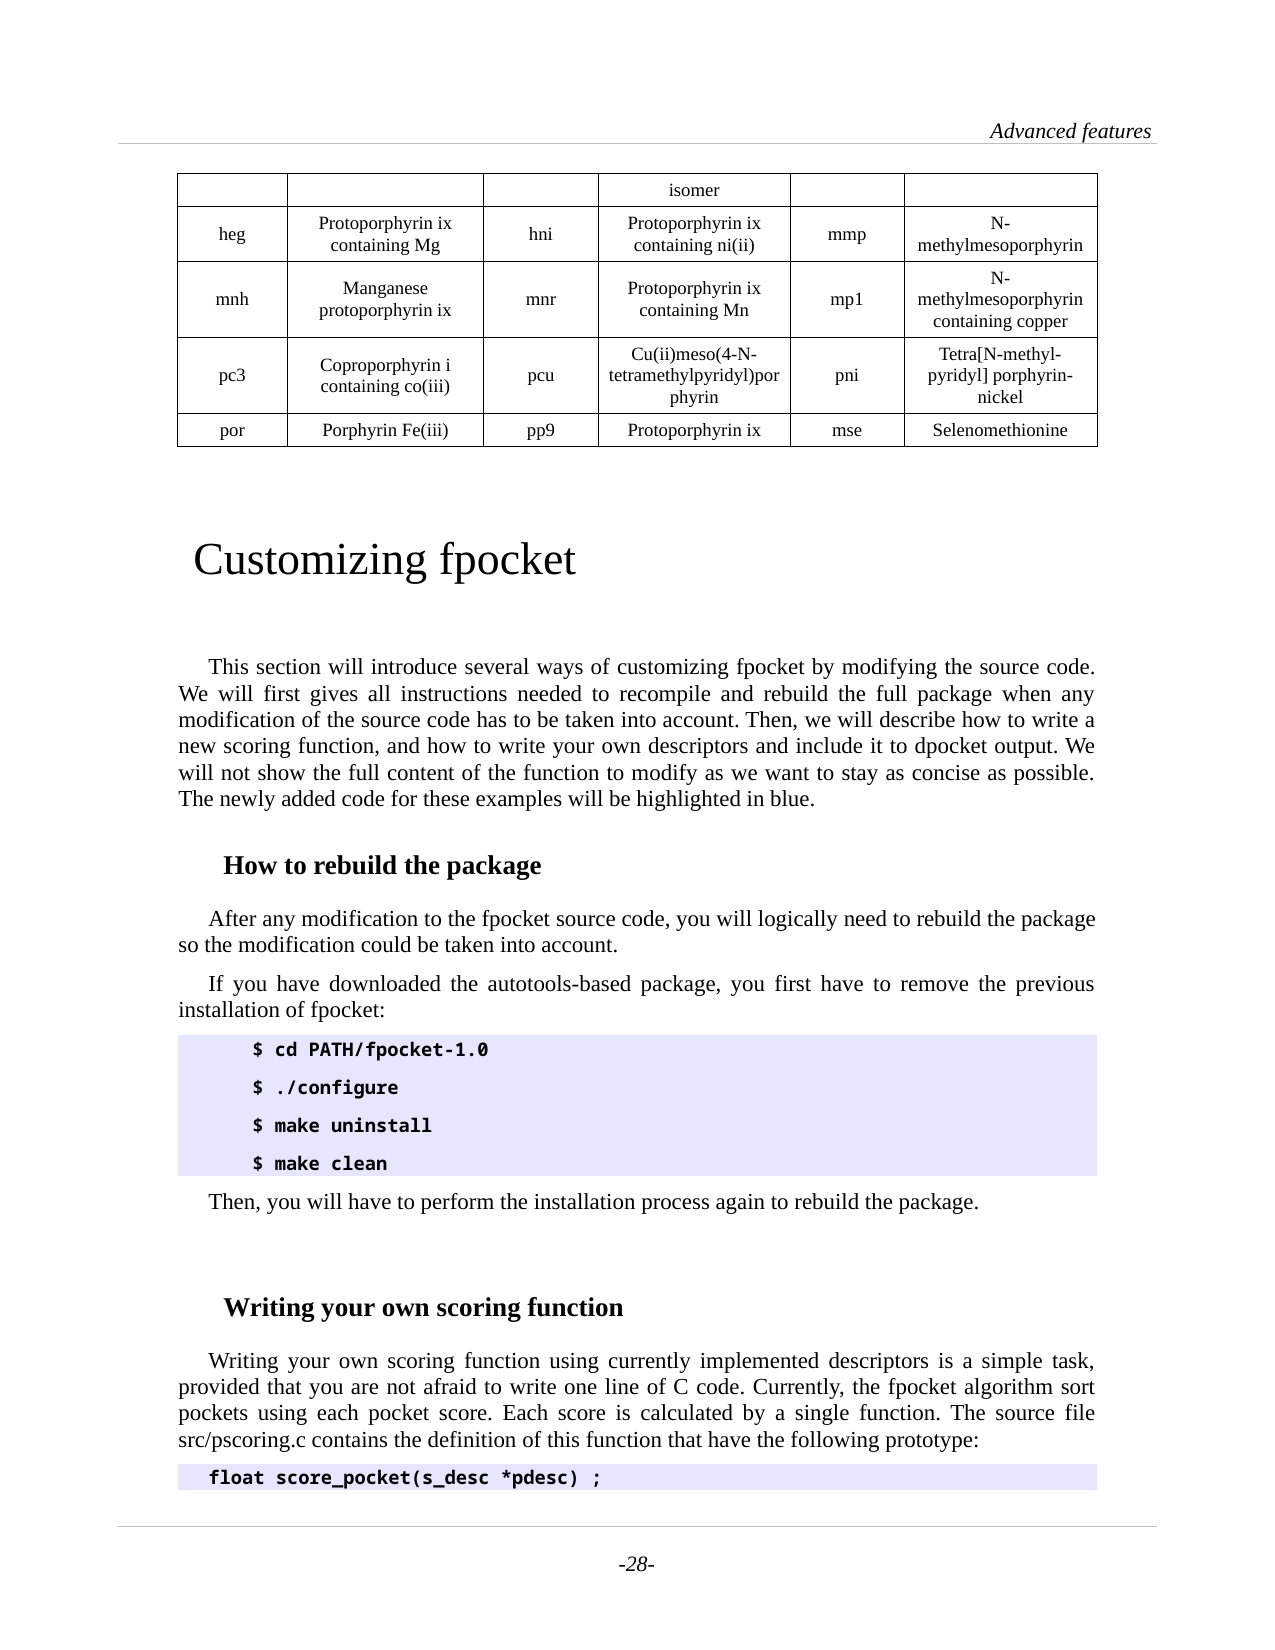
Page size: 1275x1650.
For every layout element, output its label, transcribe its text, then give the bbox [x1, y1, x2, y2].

text $ cd PATH/fpocket-1.0 [178, 1035, 1097, 1062]
table_cell MNR [484, 262, 598, 337]
text If you have downloaded the autotools-based package, you first have to remove the previous installation of fpocket: [178, 970, 1097, 1022]
table_cell Protoporphyrin ix containing Mn [599, 262, 790, 337]
text After any modification to the fpocket source code, you will logically need to rebuild the package so the modification could be taken into account. [178, 904, 1097, 957]
table_cell [178, 174, 287, 206]
table_cell PCU [484, 338, 598, 413]
table_cell Selenomethionine [905, 414, 1097, 446]
table_cell Cu(ii)meso(4-N-tetramethylpyridyl)porphyrin [599, 338, 790, 413]
table_cell Porphyrin Fe(iii) [288, 414, 483, 446]
table_cell Coproporphyrin i containing co(iii) [288, 338, 483, 413]
text Writing your own scoring function using currently implemented descriptors is a simple task, provided that you are not afraid to write one line of C code. Currently, the fpocket algorithm sort pockets using each pocket score. Each score is calculated by a single function. The source file src/pscoring.c contains the definition of this function that have the following prototype: [178, 1347, 1097, 1452]
text This section will introduce several ways of customizing fpocket by modifying the source code. We will first gives all instructions needed to recompile and rebuild the full package when any modification of the source code has to be taken into account. Then, we will describe how to write a new scoring function, and how to write your own descriptors and include it to dpocket output. We will not show the full content of the function to modify as we want to stay as concise as possible. The newly added code for these examples will be highlighted in blue. [178, 653, 1097, 811]
table_cell [791, 174, 904, 206]
table_cell MSE [791, 414, 904, 446]
table_cell isomer [599, 174, 790, 206]
table_cell Protoporphyrin ix containing Mg [288, 207, 483, 261]
text $ make uninstall [178, 1112, 1097, 1138]
subtitle Customizing fpocket [193, 532, 1157, 584]
text Then, you will have to perform the installation process again to rebuild the package. [178, 1188, 1097, 1215]
table_cell N-methylmesoporphyrin [905, 207, 1097, 261]
table_cell Protoporphyrin ix [599, 414, 790, 446]
table_cell [288, 174, 483, 206]
text $ make clean [178, 1150, 1097, 1176]
table_cell N-methylmesoporphyrin containing copper [905, 262, 1097, 337]
table_cell PC3 [178, 338, 287, 413]
subtitle Writing your own scoring function [223, 1292, 1157, 1323]
table_cell Protoporphyrin ix containing ni(ii) [599, 207, 790, 261]
table_cell Tetra[N-methyl-pyridyl] porphyrin-nickel [905, 338, 1097, 413]
table_cell POR [178, 414, 287, 446]
table_cell HNI [484, 207, 598, 261]
table_cell [905, 174, 1097, 206]
table_cell [484, 174, 598, 206]
table_cell PP9 [484, 414, 598, 446]
table_cell PNI [791, 338, 904, 413]
table_cell MMP [791, 207, 904, 261]
table_cell MNH [178, 262, 287, 337]
table_cell HEG [178, 207, 287, 261]
table_cell MP1 [791, 262, 904, 337]
table_cell Manganese protoporphyrin ix [288, 262, 483, 337]
subtitle How to rebuild the package [223, 849, 1157, 881]
text float score_pocket(s_desc *pdesc) ; [178, 1464, 1097, 1490]
text $ ./configure [178, 1074, 1097, 1100]
